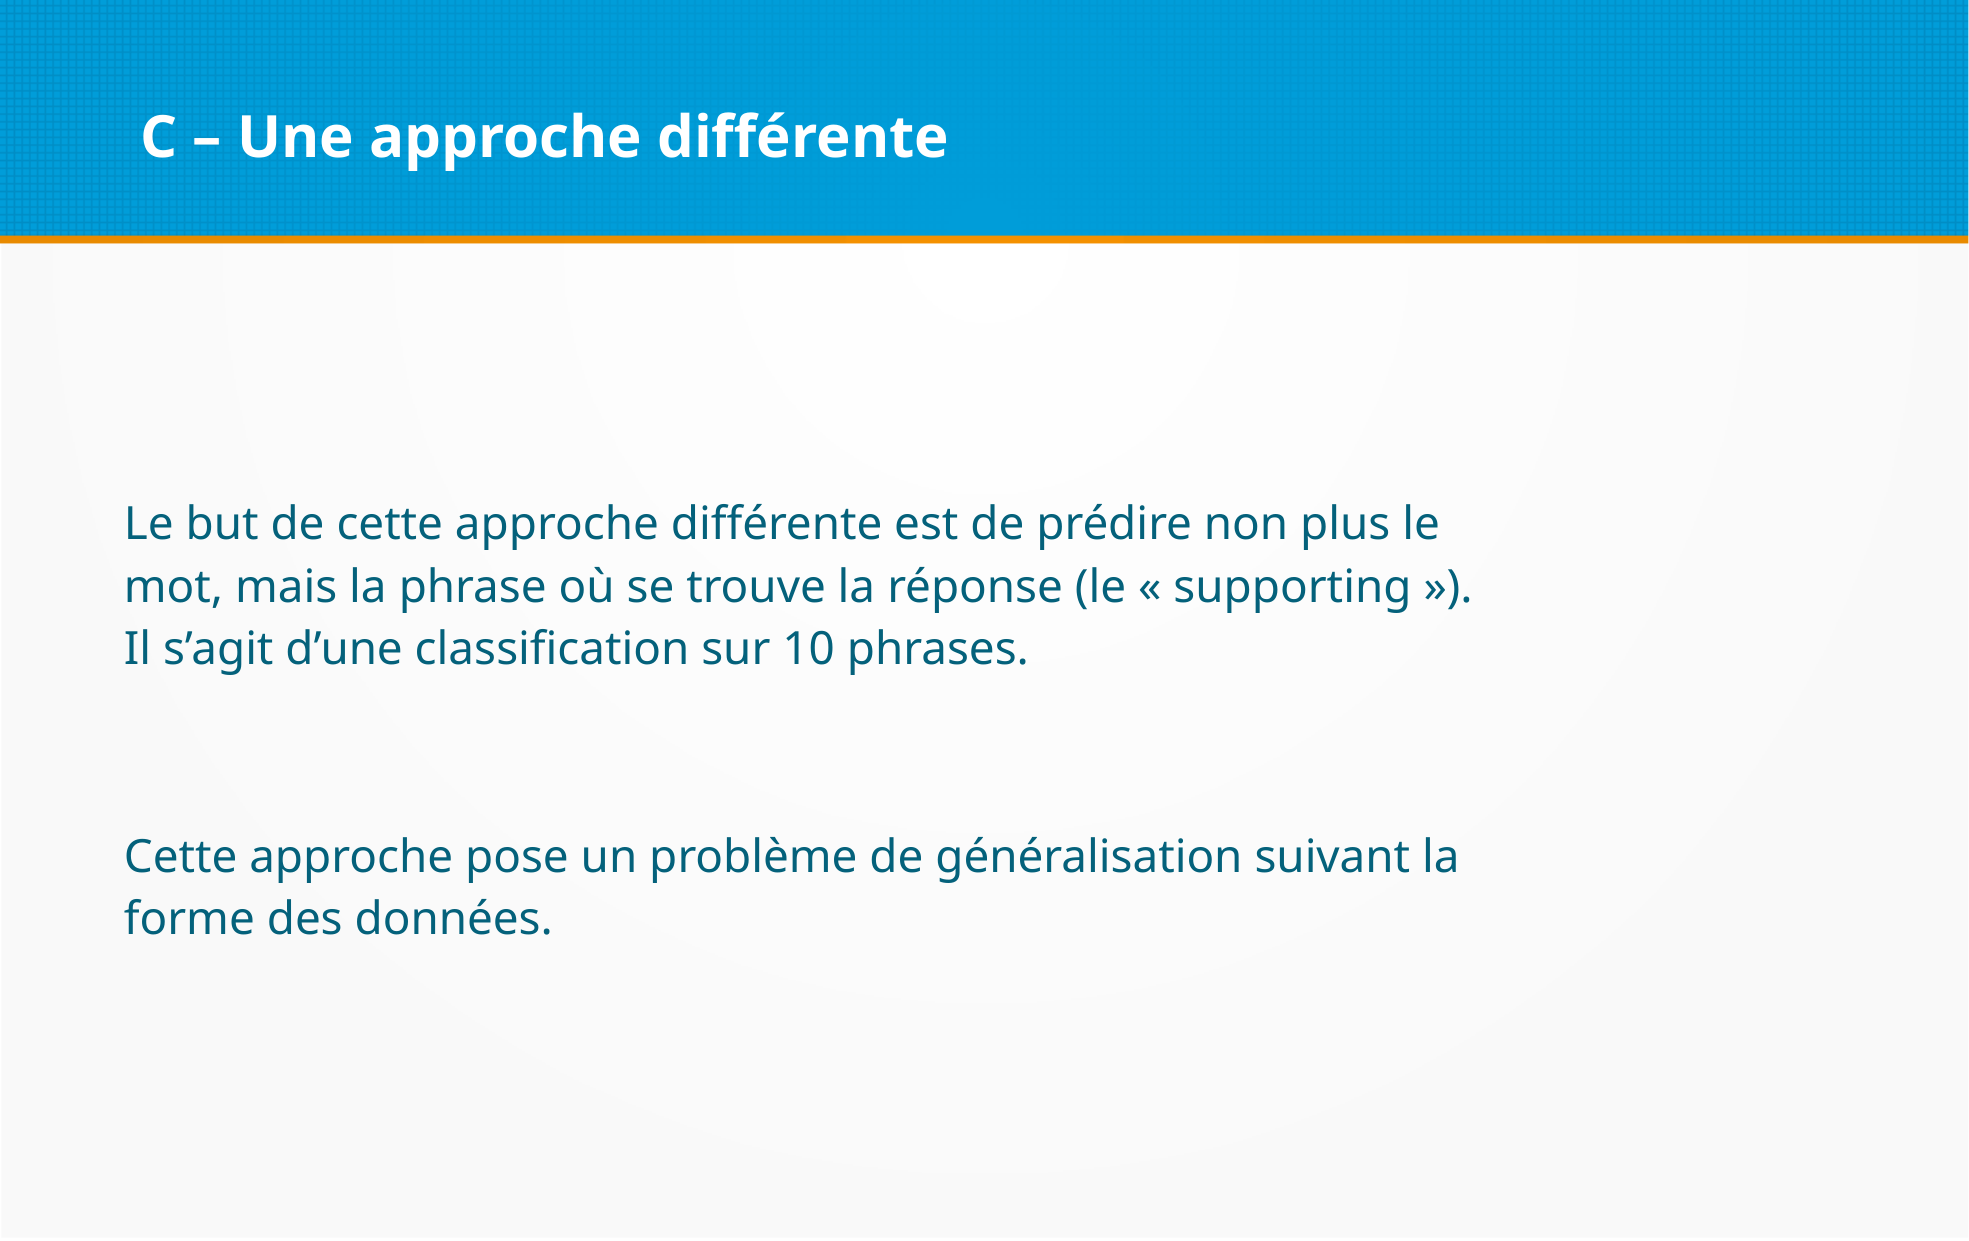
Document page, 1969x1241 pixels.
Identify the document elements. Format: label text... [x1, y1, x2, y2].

text_box Le but de cette approche différente est de prédire non plus le mot, mais la phrase où se trouve la réponse (le « supporting »). Il s’agit d’une classification sur 10 phrases. [118, 471, 1536, 697]
picture [0, 236, 1969, 1241]
text_box C – Une approche différente [135, 92, 1816, 178]
text_box Cette approche pose un problème de généralisation suivant la forme des données. [118, 826, 1548, 945]
